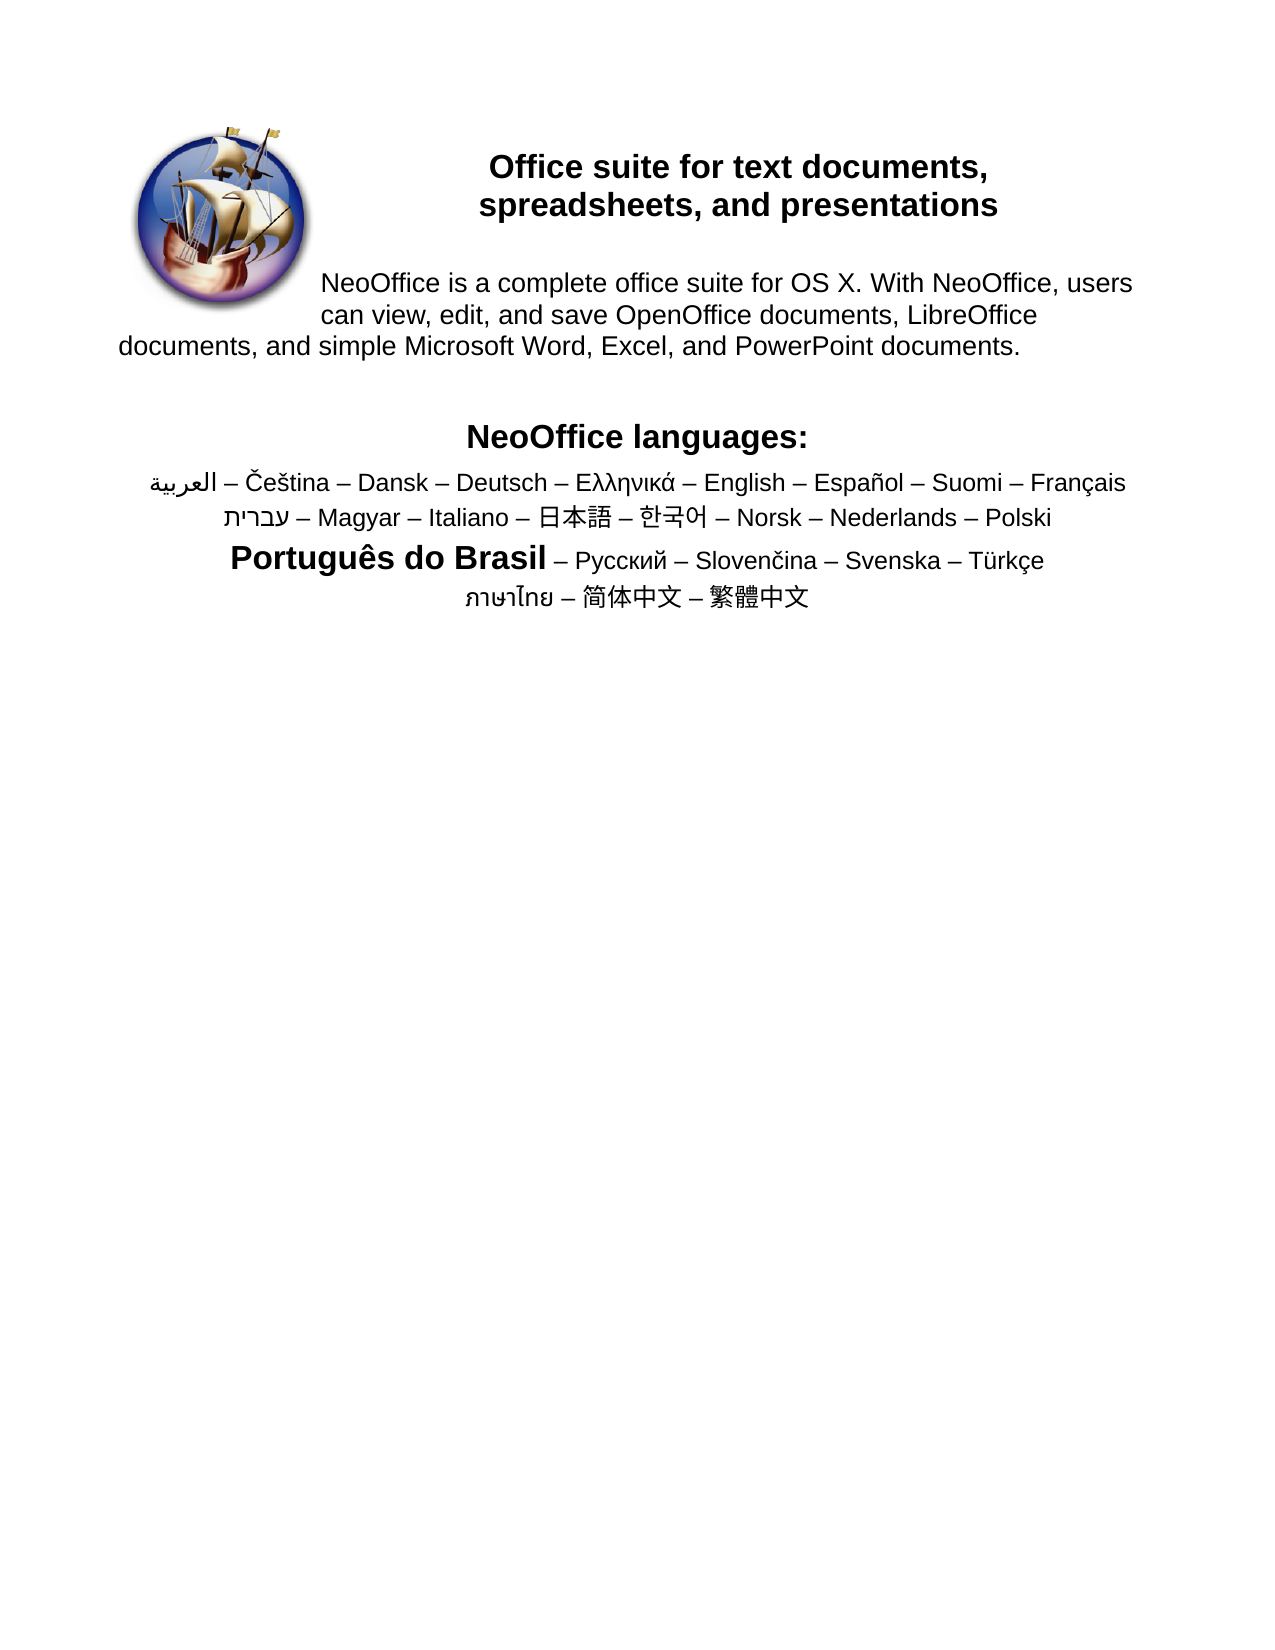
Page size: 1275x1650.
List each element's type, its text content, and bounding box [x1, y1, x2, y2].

text ภาษาไทย – 简体中文 – 繁體中文 [118, 582, 1157, 611]
text العربية – Čeština – Dansk – Deutsch – Ελληνικά – English – Español – Suomi – Français [118, 468, 1157, 497]
picture [120, 119, 321, 319]
text Office suite for text documents, [118, 118, 1157, 185]
text spreadsheets, and presentations [321, 185, 1157, 224]
text NeoOffice is a complete office suite for OS X. With NeoOffice, users can view, edit, and save OpenOffice documents, LibreOffice documents, and simple Microsoft Word, Excel, and PowerPoint documents. [118, 267, 1157, 361]
text עברית – Magyar – Italiano – 日本語 – 한국어 – Norsk – Nederlands – Polski [118, 503, 1157, 532]
text NeoOffice languages: [118, 417, 1157, 456]
text Português do Brasil – Pусский – Slovenčina – Svenska – Türkçe [118, 538, 1157, 576]
